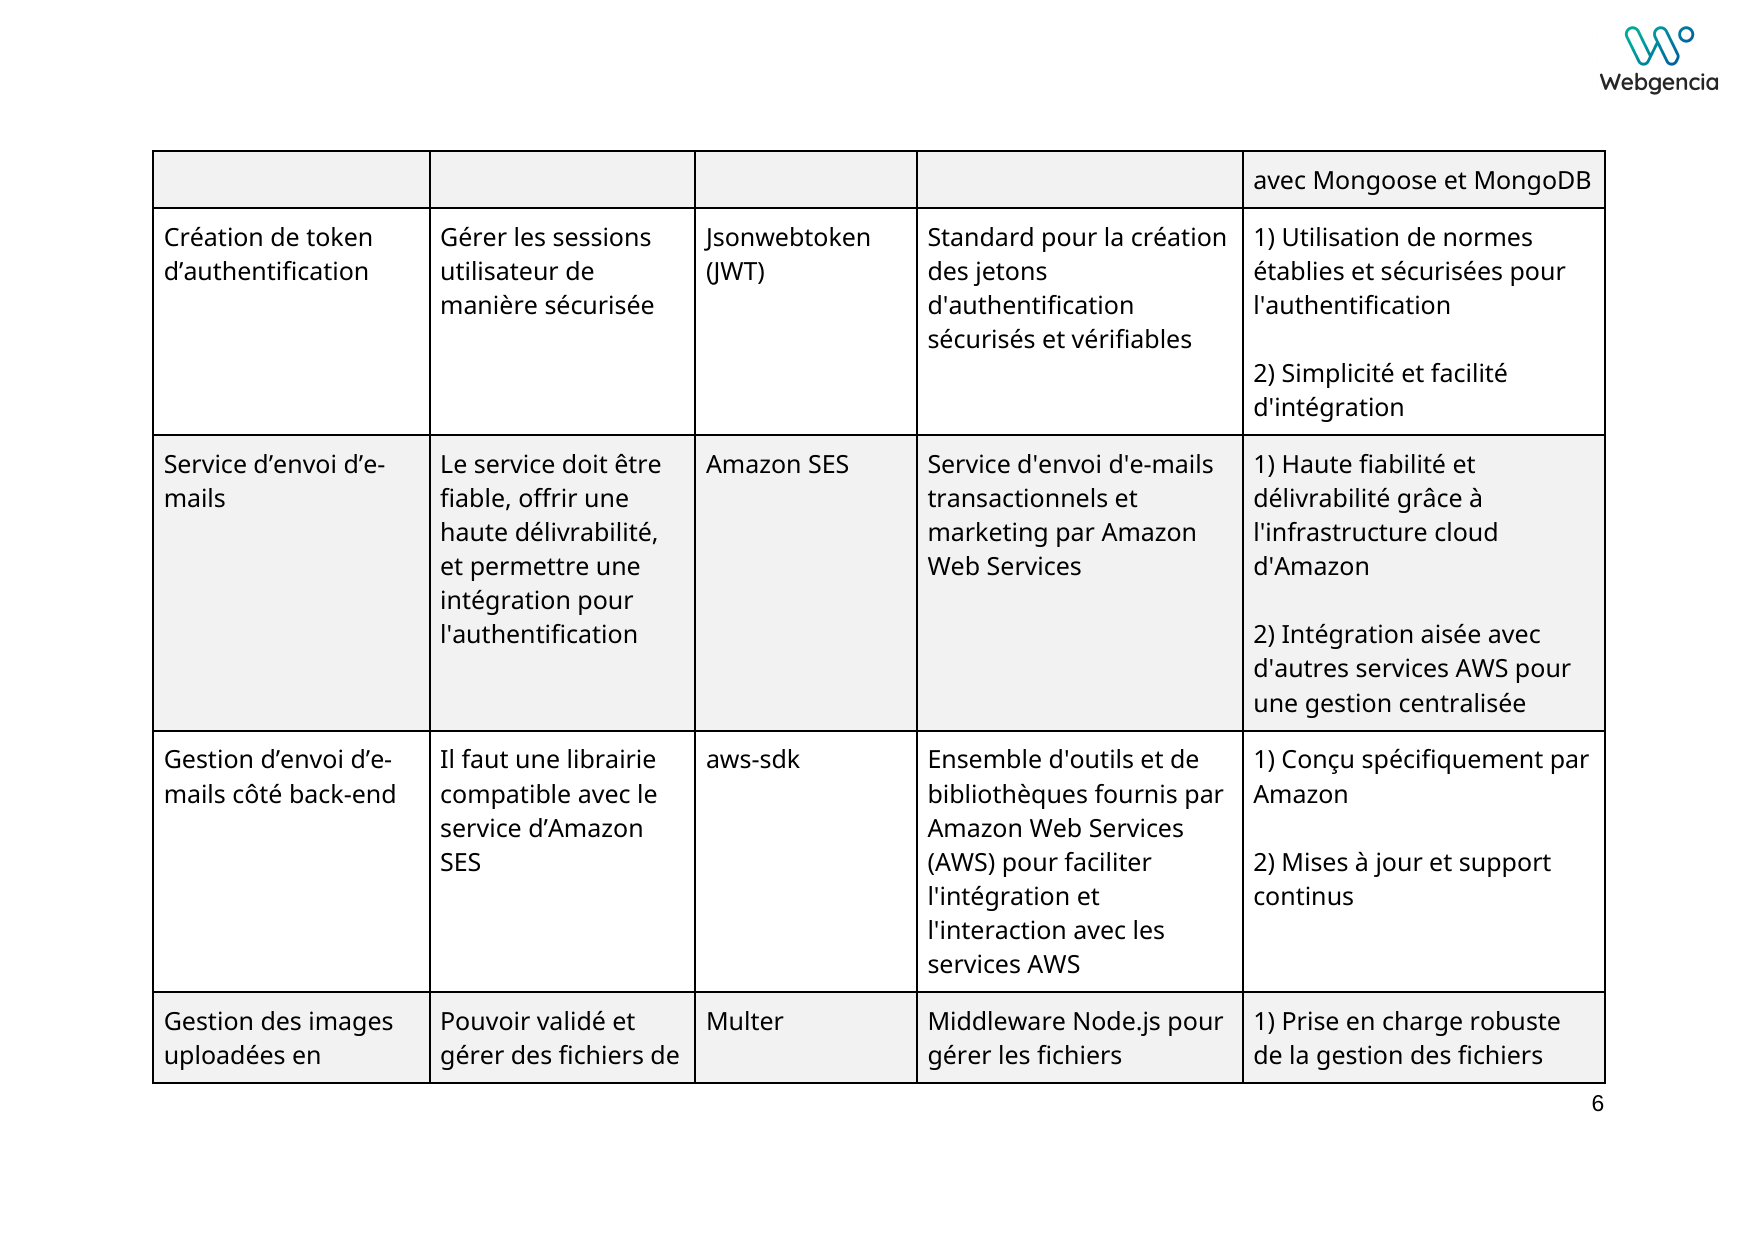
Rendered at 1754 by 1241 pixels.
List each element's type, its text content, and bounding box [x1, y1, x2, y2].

table_cell 1) Prise en charge robuste de la gestion des fichiers [1244, 993, 1604, 1082]
table_cell [431, 152, 694, 207]
table_cell Standard pour la création des jetons d'authentification sécurisés et vérifiables [918, 209, 1242, 434]
table_cell Ensemble d'outils et de bibliothèques fournis par Amazon Web Services (AWS) pour faciliter l'intégration et l'interaction avec les services AWS [918, 732, 1242, 991]
table_cell Création de token d’authentification [154, 209, 429, 434]
table_cell 1) Conçu spécifiquement par Amazon 2) Mises à jour et support continus [1244, 732, 1604, 991]
table_cell [154, 152, 429, 207]
table_cell Service d’envoi d’e-mails [154, 436, 429, 730]
table_cell Gestion d’envoi d’e-mails côté back-end [154, 732, 429, 991]
table_cell Il faut une librairie compatible avec le service d’Amazon SES [431, 732, 694, 991]
table_cell 1) Utilisation de normes établies et sécurisées pour l'authentification 2) Simplicité et facilité d'intégration [1244, 209, 1604, 434]
table_cell [696, 152, 916, 207]
table_cell aws-sdk [696, 732, 916, 991]
table_cell Multer [696, 993, 916, 1082]
table_cell Gérer les sessions utilisateur de manière sécurisée [431, 209, 694, 434]
table_cell Pouvoir validé et gérer des fichiers de [431, 993, 694, 1082]
table_cell 1) Haute fiabilité et délivrabilité grâce à l'infrastructure cloud d'Amazon 2) Intégration aisée avec d'autres services AWS pour une gestion centralisée [1244, 436, 1604, 730]
table_cell Middleware Node.js pour gérer les fichiers [918, 993, 1242, 1082]
table_cell Service d'envoi d'e-mails transactionnels et marketing par Amazon Web Services [918, 436, 1242, 730]
table_cell Jsonwebtoken (JWT) [696, 209, 916, 434]
table_cell Amazon SES [696, 436, 916, 730]
table_cell [918, 152, 1242, 207]
table_cell avec Mongoose et MongoDB [1244, 152, 1604, 207]
table_cell Le service doit être fiable, offrir une haute délivrabilité, et permettre une intégration pour l'authentification [431, 436, 694, 730]
table_cell Gestion des images uploadées en [154, 993, 429, 1082]
